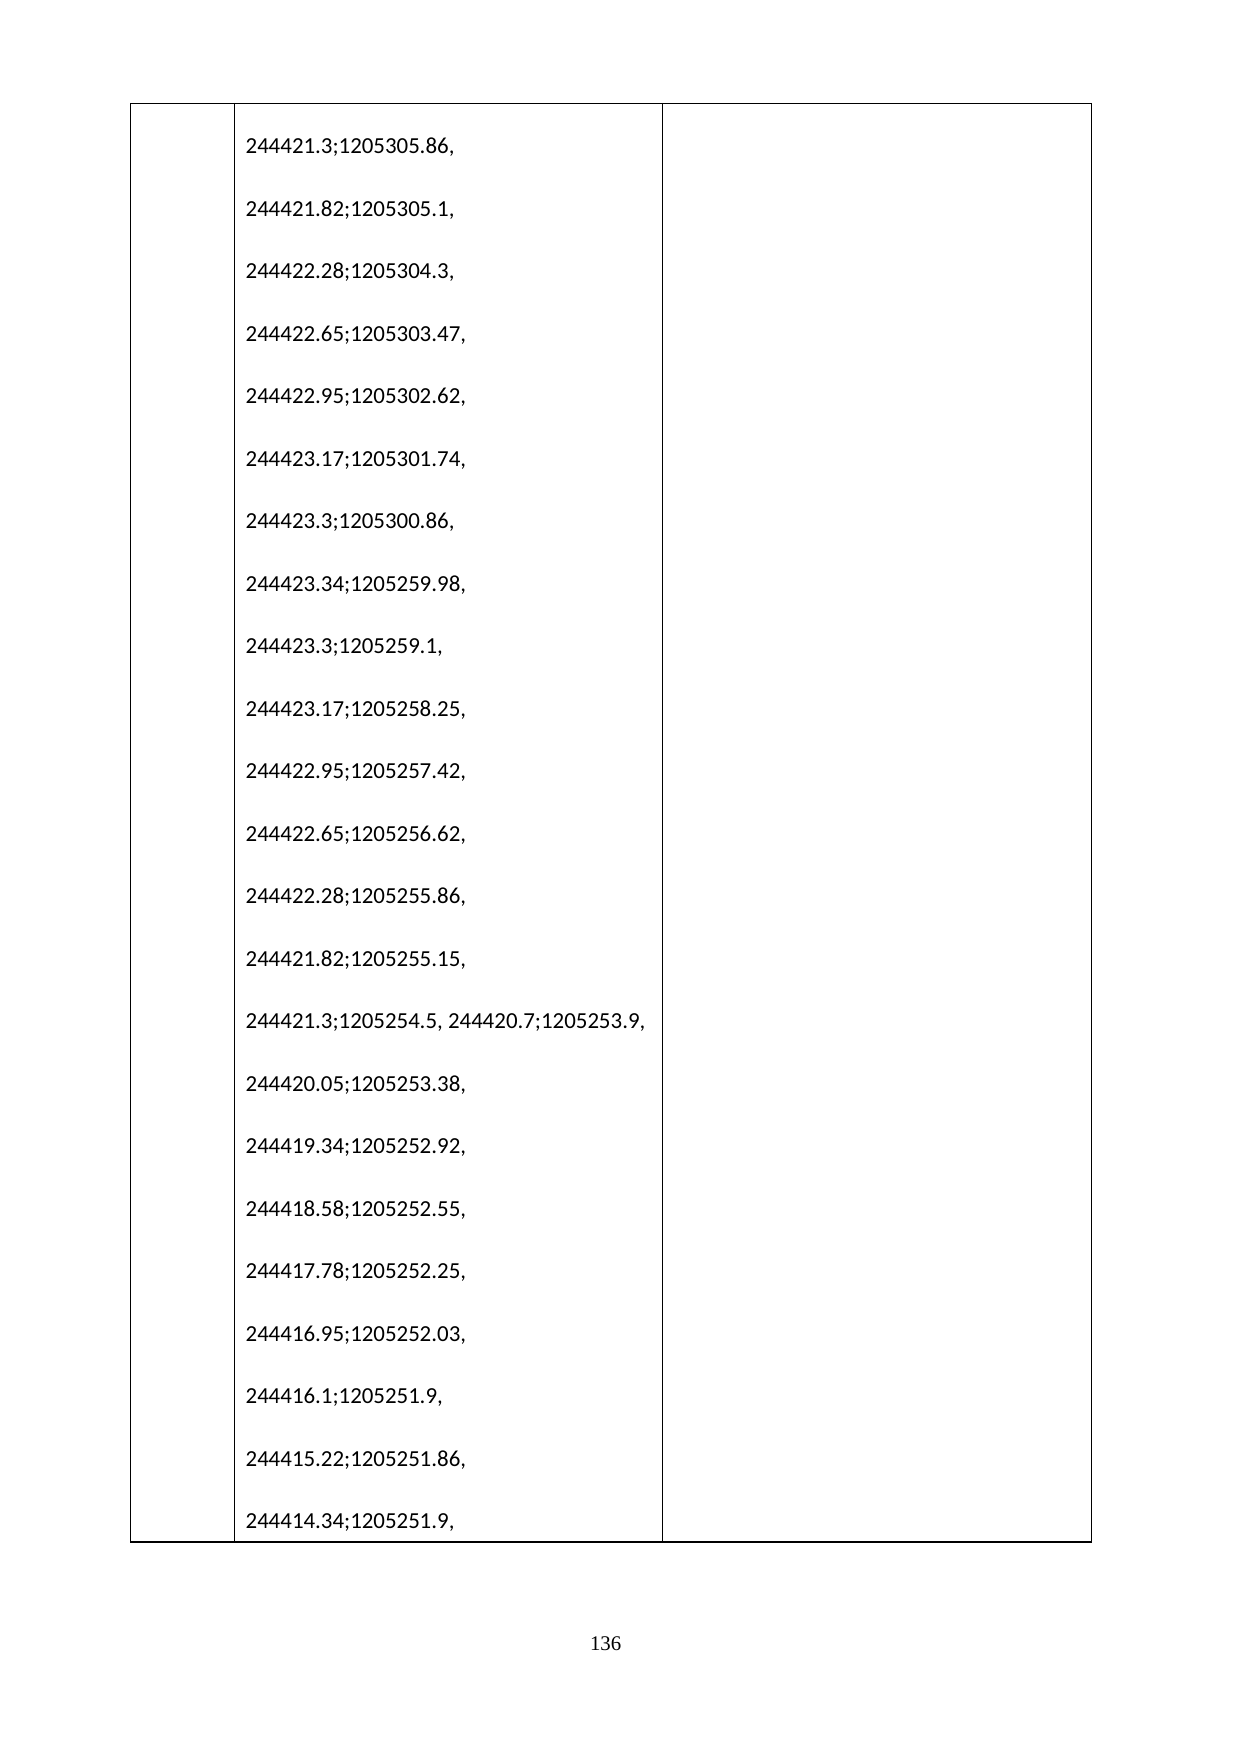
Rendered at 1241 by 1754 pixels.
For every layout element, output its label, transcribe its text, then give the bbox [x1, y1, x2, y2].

table_cell [663, 104, 1091, 1541]
table_cell 244421.3;1205305.86, 244421.82;1205305.1, 244422.28;1205304.3, 244422.65;1205303.47, 244422.95;1205302.62, 244423.17;1205301.74, 244423.3;1205300.86, 244423.34;1205259.98, 244423.3;1205259.1, 244423.17;1205258.25, 244422.95;1205257.42, 244422.65;1205256.62, 244422.28;1205255.86, 244421.82;1205255.15, 244421.3;1205254.5, 244420.7;1205253.9, 244420.05;1205253.38, 244419.34;1205252.92, 244418.58;1205252.55, 244417.78;1205252.25, 244416.95;1205252.03, 244416.1;1205251.9, 244415.22;1205251.86, 244414.34;1205251.9, [235, 104, 662, 1541]
table_cell [131, 104, 234, 1541]
